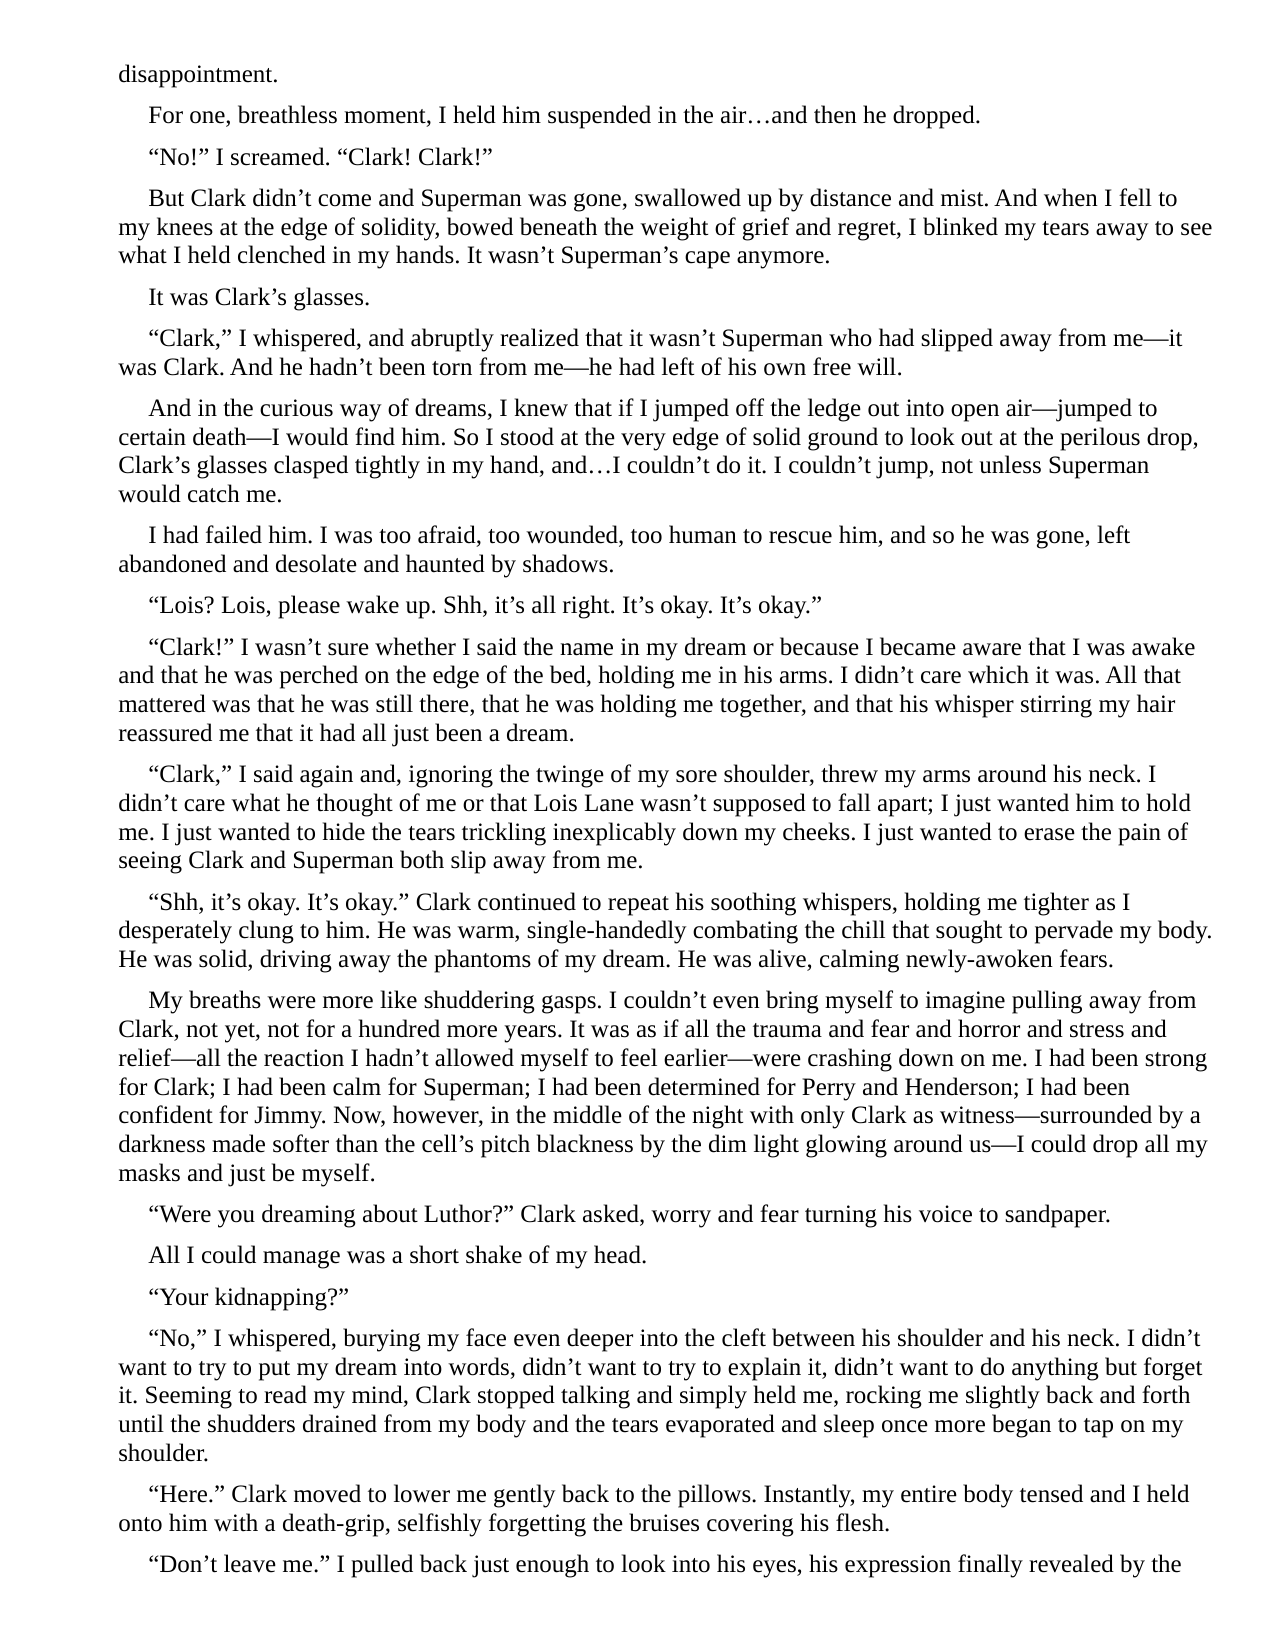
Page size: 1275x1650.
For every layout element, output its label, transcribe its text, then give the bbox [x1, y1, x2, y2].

text “Clark,” I said again and, ignoring the twinge of my sore shoulder, threw my arms around his neck. I didn’t care what he thought of me or that Lois Lane wasn’t supposed to fall apart; I just wanted him to hold me. I just wanted to hide the tears trickling inexplicably down my cheeks. I just wanted to erase the pain of seeing Clark and Superman both slip away from me. [118, 759, 1216, 874]
text disappointment. [118, 59, 1216, 88]
text “Were you dreaming about Luthor?” Clark asked, worry and fear turning his voice to sandpaper. [118, 1199, 1216, 1228]
text “Your kidnapping?” [118, 1282, 1216, 1310]
text My breaths were more like shuddering gasps. I couldn’t even bring myself to imagine pulling away from Clark, not yet, not for a hundred more years. It was as if all the trauma and fear and horror and stress and relief—all the reaction I hadn’t allowed myself to feel earlier—were crashing down on me. I had been strong for Clark; I had been calm for Superman; I had been determined for Perry and Henderson; I had been confident for Jimmy. Now, however, in the middle of the night with only Clark as witness—surrounded by a darkness made softer than the cell’s pitch blackness by the dim light glowing around us—I could drop all my masks and just be myself. [118, 985, 1216, 1187]
text “No!” I screamed. “Clark! Clark!” [118, 142, 1216, 170]
text “Don’t leave me.” I pulled back just enough to look into his eyes, his expression finally revealed by the [118, 1549, 1216, 1578]
text “Clark,” I whispered, and abruptly realized that it wasn’t Superman who had slipped away from me—it was Clark. And he hadn’t been torn from me—he had left of his own free will. [118, 323, 1216, 380]
text I had failed him. I was too afraid, too wounded, too human to rescue him, and so he was gone, left abandoned and desolate and haunted by shadows. [118, 520, 1216, 578]
text It was Clark’s glasses. [118, 282, 1216, 310]
text And in the curious way of dreams, I knew that if I jumped off the ledge out into open air—jumped to certain death—I would find him. So I stood at the very edge of solid ground to look out at the perilous drop, Clark’s glasses clasped tightly in my hand, and…I couldn’t do it. I couldn’t jump, not unless Superman would catch me. [118, 393, 1216, 508]
text But Clark didn’t come and Superman was gone, swallowed up by distance and mist. And when I fell to my knees at the edge of solidity, bowed beneath the weight of grief and regret, I blinked my tears away to see what I held clenched in my hands. It wasn’t Superman’s cape anymore. [118, 183, 1216, 269]
text “Here.” Clark moved to lower me gently back to the pillows. Instantly, my entire body tensed and I held onto him with a death-grip, selfishly forgetting the bruises covering his flesh. [118, 1479, 1216, 1537]
text “No,” I whispered, burying my face even deeper into the cleft between his shoulder and his neck. I didn’t want to try to put my dream into words, didn’t want to try to explain it, didn’t want to do anything but forget it. Seeming to read my mind, Clark stopped talking and simply held me, rocking me slightly back and forth until the shudders drained from my body and the tears evaporated and sleep once more began to tap on my shoulder. [118, 1323, 1216, 1467]
text “Lois? Lois, please wake up. Shh, it’s all right. It’s okay. It’s okay.” [118, 590, 1216, 619]
text All I could manage was a short shake of my head. [118, 1240, 1216, 1269]
text “Clark!” I wasn’t sure whether I said the name in my dream or because I became aware that I was awake and that he was perched on the edge of the bed, holding me in his arms. I didn’t care which it was. All that mattered was that he was still there, that he was holding me together, and that his whisper stirring my hair reassured me that it had all just been a dream. [118, 632, 1216, 747]
text For one, breathless moment, I held him suspended in the air…and then he dropped. [118, 100, 1216, 129]
text “Shh, it’s okay. It’s okay.” Clark continued to repeat his soothing whispers, holding me tighter as I desperately clung to him. He was warm, single-handedly combating the chill that sought to pervade my body. He was solid, driving away the phantoms of my dream. He was alive, calming newly-awoken fears. [118, 887, 1216, 973]
